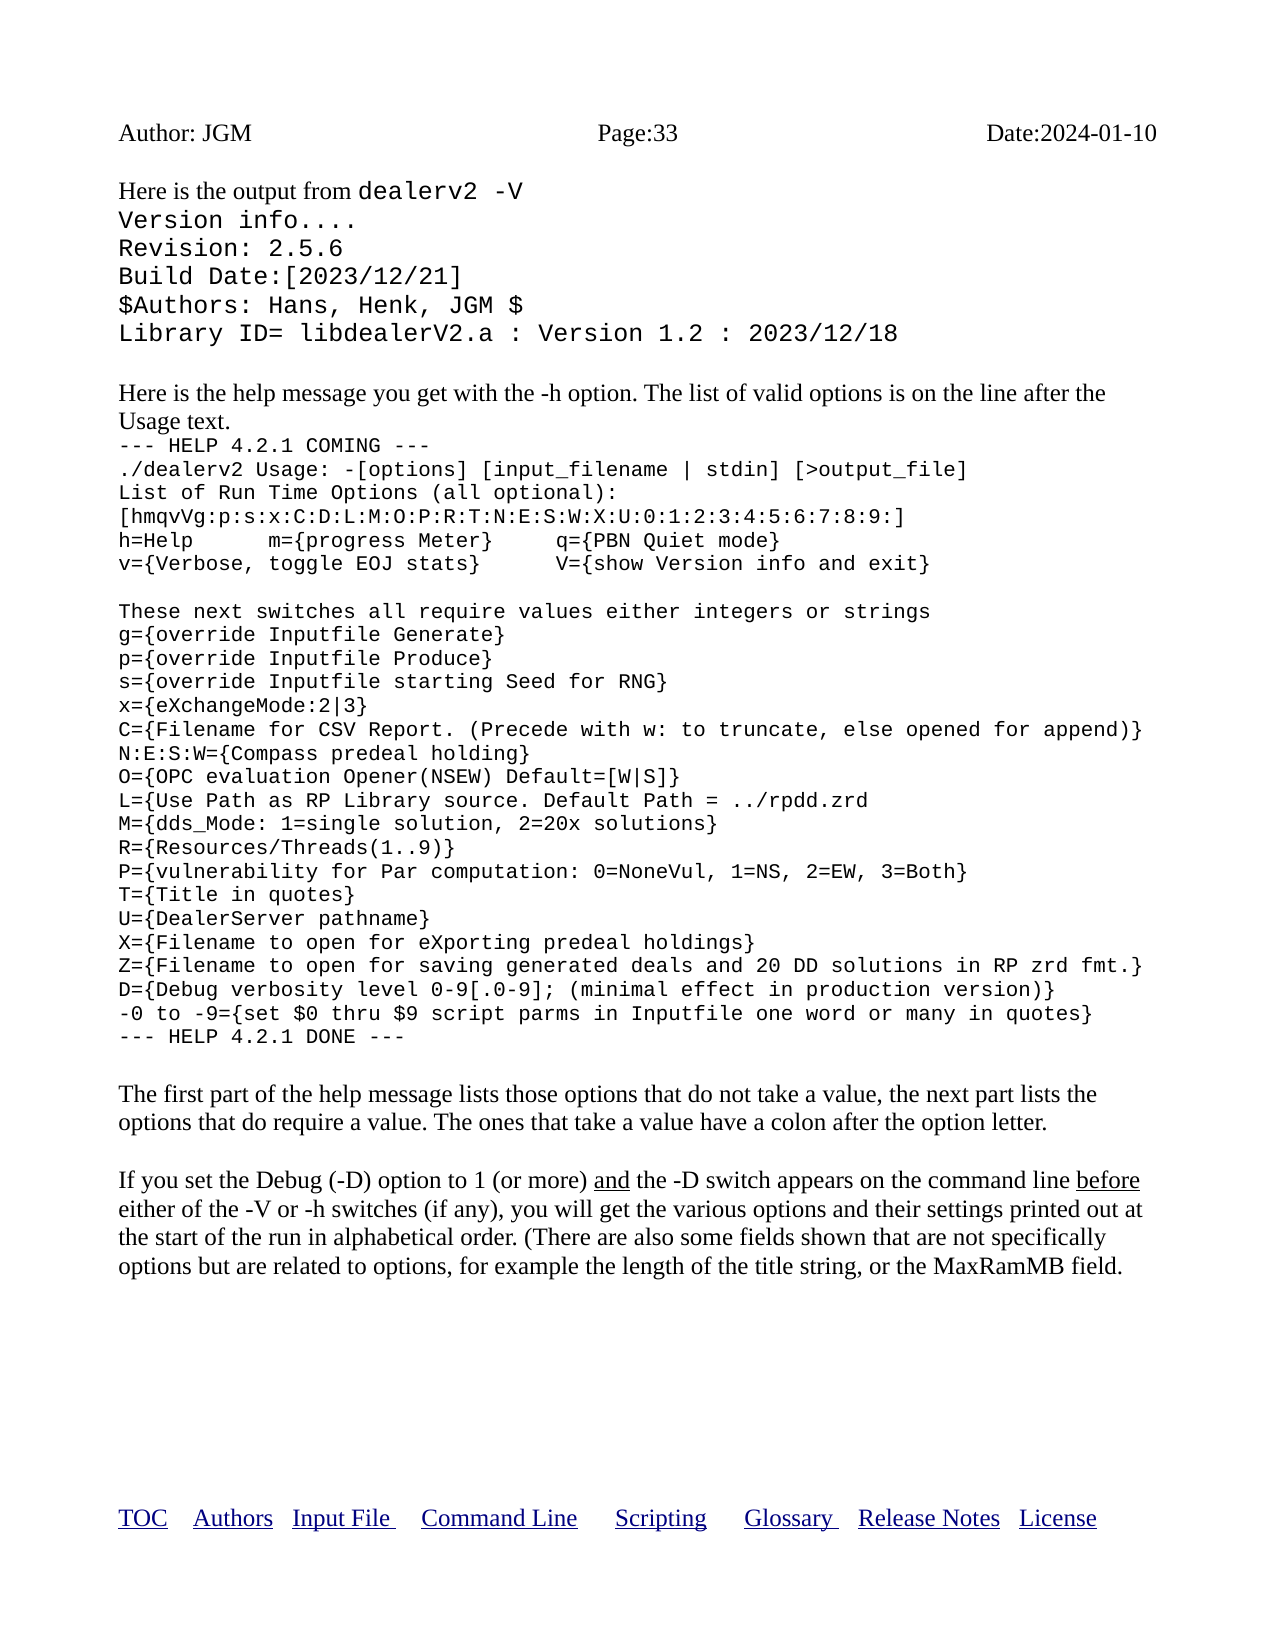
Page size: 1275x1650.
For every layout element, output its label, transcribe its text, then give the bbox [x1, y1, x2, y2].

text Version info.... [118, 207, 1157, 236]
text ./dealerv2 Usage: -[options] [input_filename | stdin] [>output_file] [118, 459, 1157, 482]
text $Authors: Hans, Henk, JGM $ [118, 292, 1157, 321]
text X={Filename to open for eXporting predeal holdings} [118, 932, 1157, 955]
text Build Date:[2023/12/21] [118, 264, 1157, 292]
text Here is the output from dealerv2 -V [118, 176, 1157, 207]
text --- HELP 4.2.1 DONE --- [118, 1026, 1157, 1050]
text If you set the Debug (-D) option to 1 (or more) and the -D switch appears on the command line before either of the -V or -h switches (if any), you will get the various options and their settings printed out at the start of the run in alphabetical order. (There are also some fields shown that are not specifically options but are related to options, for example the length of the title string, or the MaxRamMB field. [118, 1165, 1157, 1280]
text R={Resources/Threads(1..9)} [118, 837, 1157, 861]
text C={Filename for CSV Report. (Precede with w: to truncate, else opened for append)} [118, 719, 1157, 742]
text h=Help m={progress Meter} q={PBN Quiet mode} [118, 530, 1157, 553]
text O={OPC evaluation Opener(NSEW) Default=[W|S]} [118, 766, 1157, 790]
text D={Debug verbosity level 0-9[.0-9]; (minimal effect in production version)} [118, 979, 1157, 1003]
text s={override Inputfile starting Seed for RNG} [118, 672, 1157, 695]
text The first part of the help message lists those options that do not take a value, the next part lists the options that do require a value. The ones that take a value have a colon after the option letter. [118, 1079, 1157, 1136]
text x={eXchangeMode:2|3} [118, 695, 1157, 719]
text Z={Filename to open for saving generated deals and 20 DD solutions in RP zrd fmt.} [118, 955, 1157, 979]
text M={dds_Mode: 1=single solution, 2=20x solutions} [118, 813, 1157, 837]
text These next switches all require values either integers or strings [118, 601, 1157, 624]
text P={vulnerability for Par computation: 0=NoneVul, 1=NS, 2=EW, 3=Both} [118, 861, 1157, 884]
text v={Verbose, toggle EOJ stats} V={show Version info and exit} [118, 553, 1157, 577]
text List of Run Time Options (all optional): [hmqvVg:p:s:x:C:D:L:M:O:P:R:T:N:E:S:W:X:U:0:1:2:3:4:5:6:7:8:9:] [118, 482, 1157, 530]
text -0 to -9={set $0 thru $9 script parms in Inputfile one word or many in quotes} [118, 1003, 1157, 1026]
text Here is the help message you get with the -h option. The list of valid options is on the line after the Usage text. [118, 378, 1157, 435]
text U={DealerServer pathname} [118, 908, 1157, 932]
text T={Title in quotes} [118, 884, 1157, 908]
text p={override Inputfile Produce} [118, 648, 1157, 672]
text N:E:S:W={Compass predeal holding} [118, 742, 1157, 766]
text Revision: 2.5.6 [118, 236, 1157, 264]
text L={Use Path as RP Library source. Default Path = ../rpdd.zrd [118, 790, 1157, 813]
text g={override Inputfile Generate} [118, 624, 1157, 648]
text Library ID= libdealerV2.a : Version 1.2 : 2023/12/18 [118, 321, 1157, 349]
text --- HELP 4.2.1 COMING --- [118, 435, 1157, 459]
